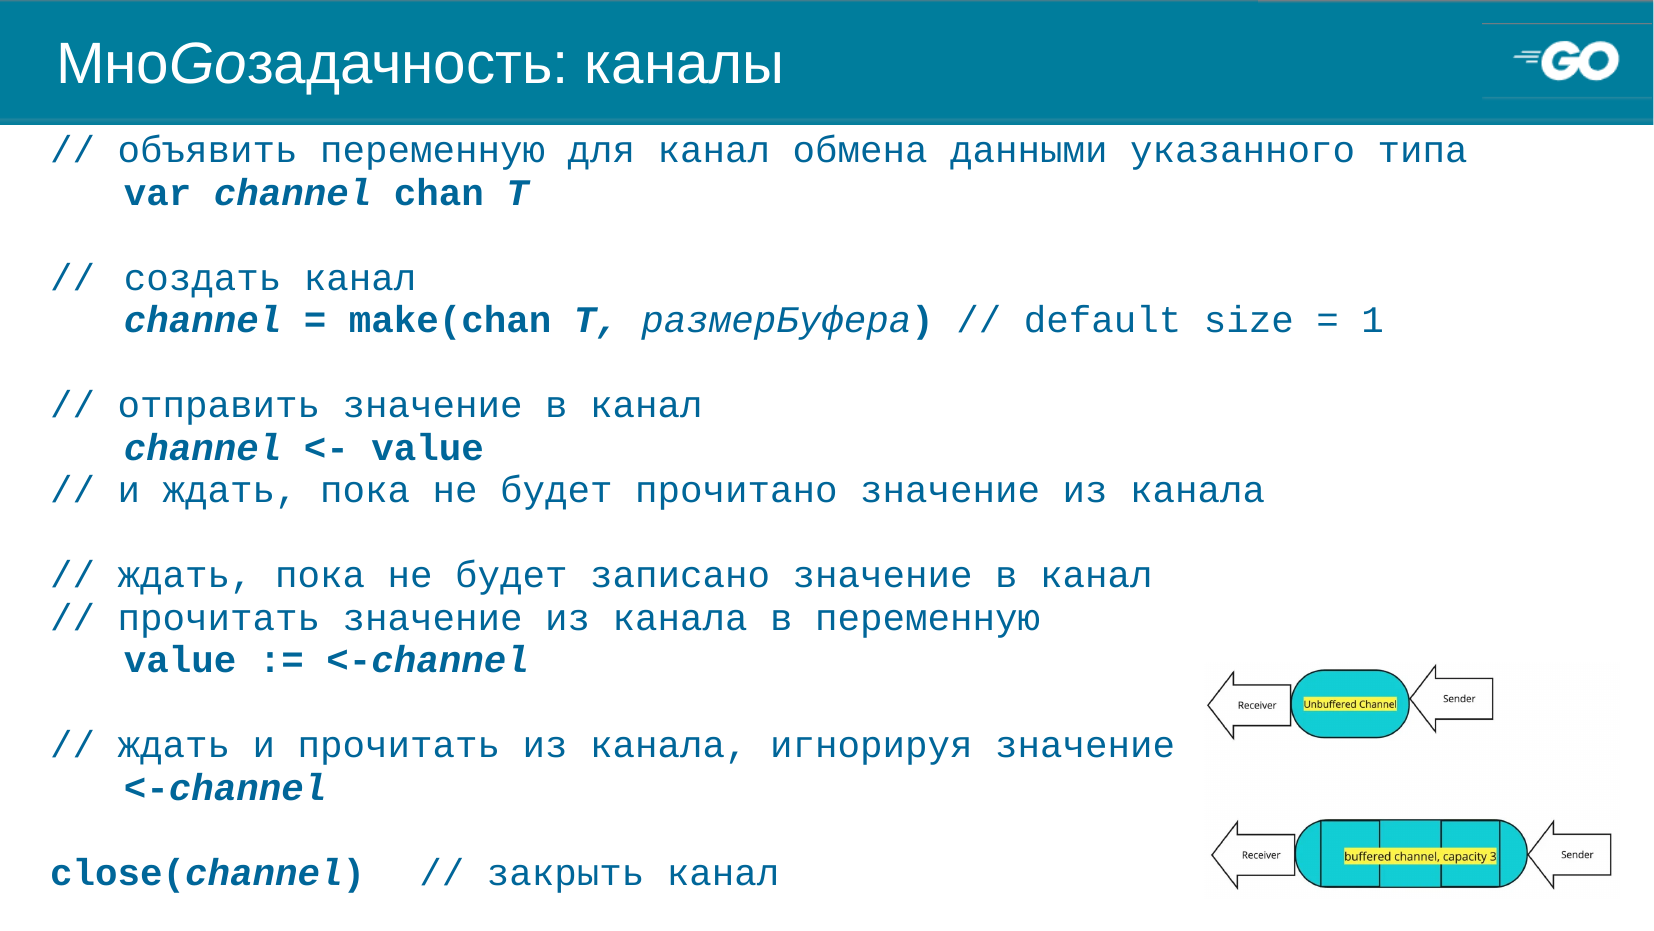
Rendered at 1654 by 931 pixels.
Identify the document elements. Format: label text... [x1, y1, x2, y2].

picture [1542, 41, 1619, 81]
picture [1204, 662, 1620, 899]
text_box МноGoзадачность: каналы [41, 23, 1495, 104]
text_box // объявить переменную для канал обмена данными указанного типа var channel chan T // создать канал channel = make(chan T, размерБуфера) // default size = 1 // отправить значение в канал channel <- value // и ждать, пока не будет прочитано значение из канала // ждать, пока не будет записано значение в канал // прочитать значение из канала в переменную value := <-channel // ждать и прочитать из канала, игнорируя значение <-channel close(channel) // закрыть канал [35, 124, 1619, 905]
